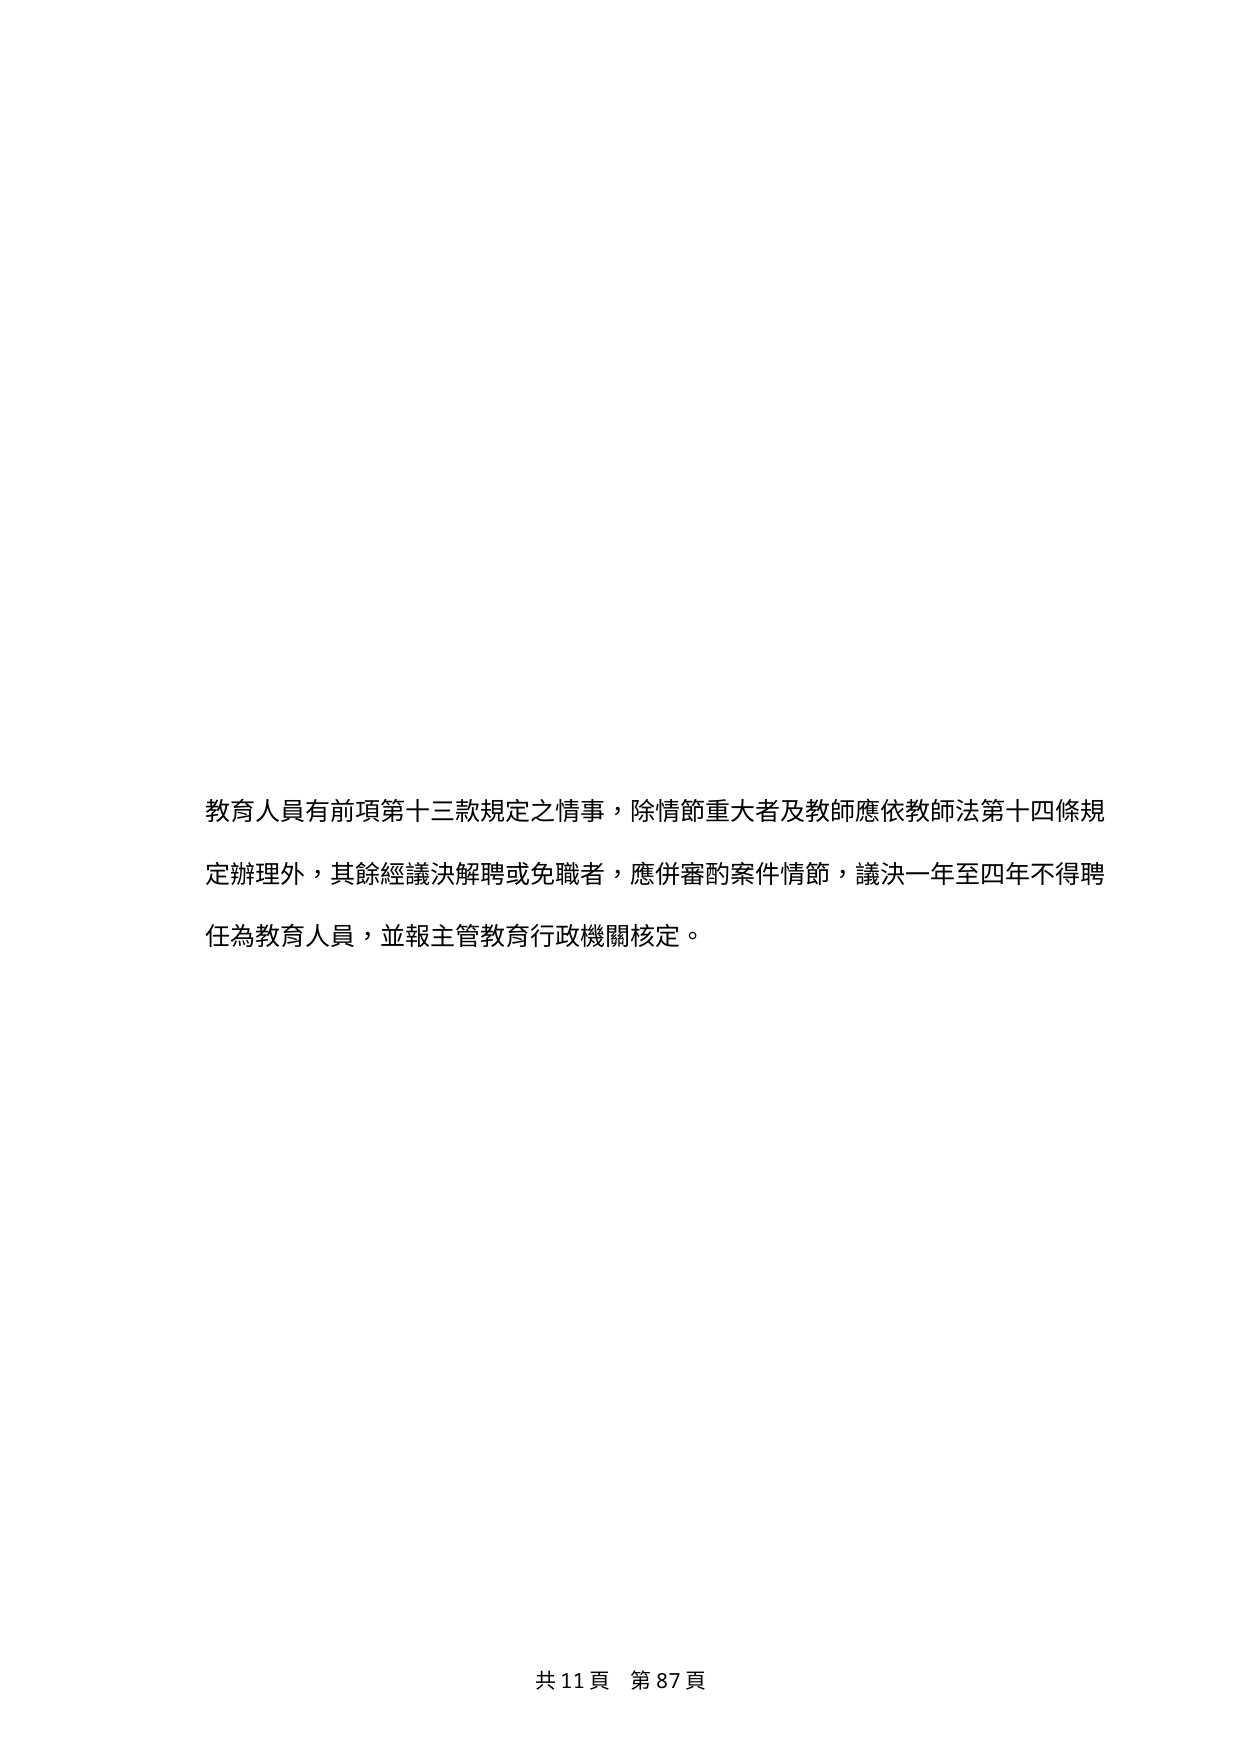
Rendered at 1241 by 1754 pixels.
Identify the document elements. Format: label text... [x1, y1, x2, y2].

text 教育人員有前項第十三款規定之情事，除情節重大者及教師應依教師法第十四條規定辦理外，其餘經議決解聘或免職者，應併審酌案件情節，議決一年至四年不得聘任為教育人員，並報主管教育行政機關核定。 [206, 768, 1122, 956]
